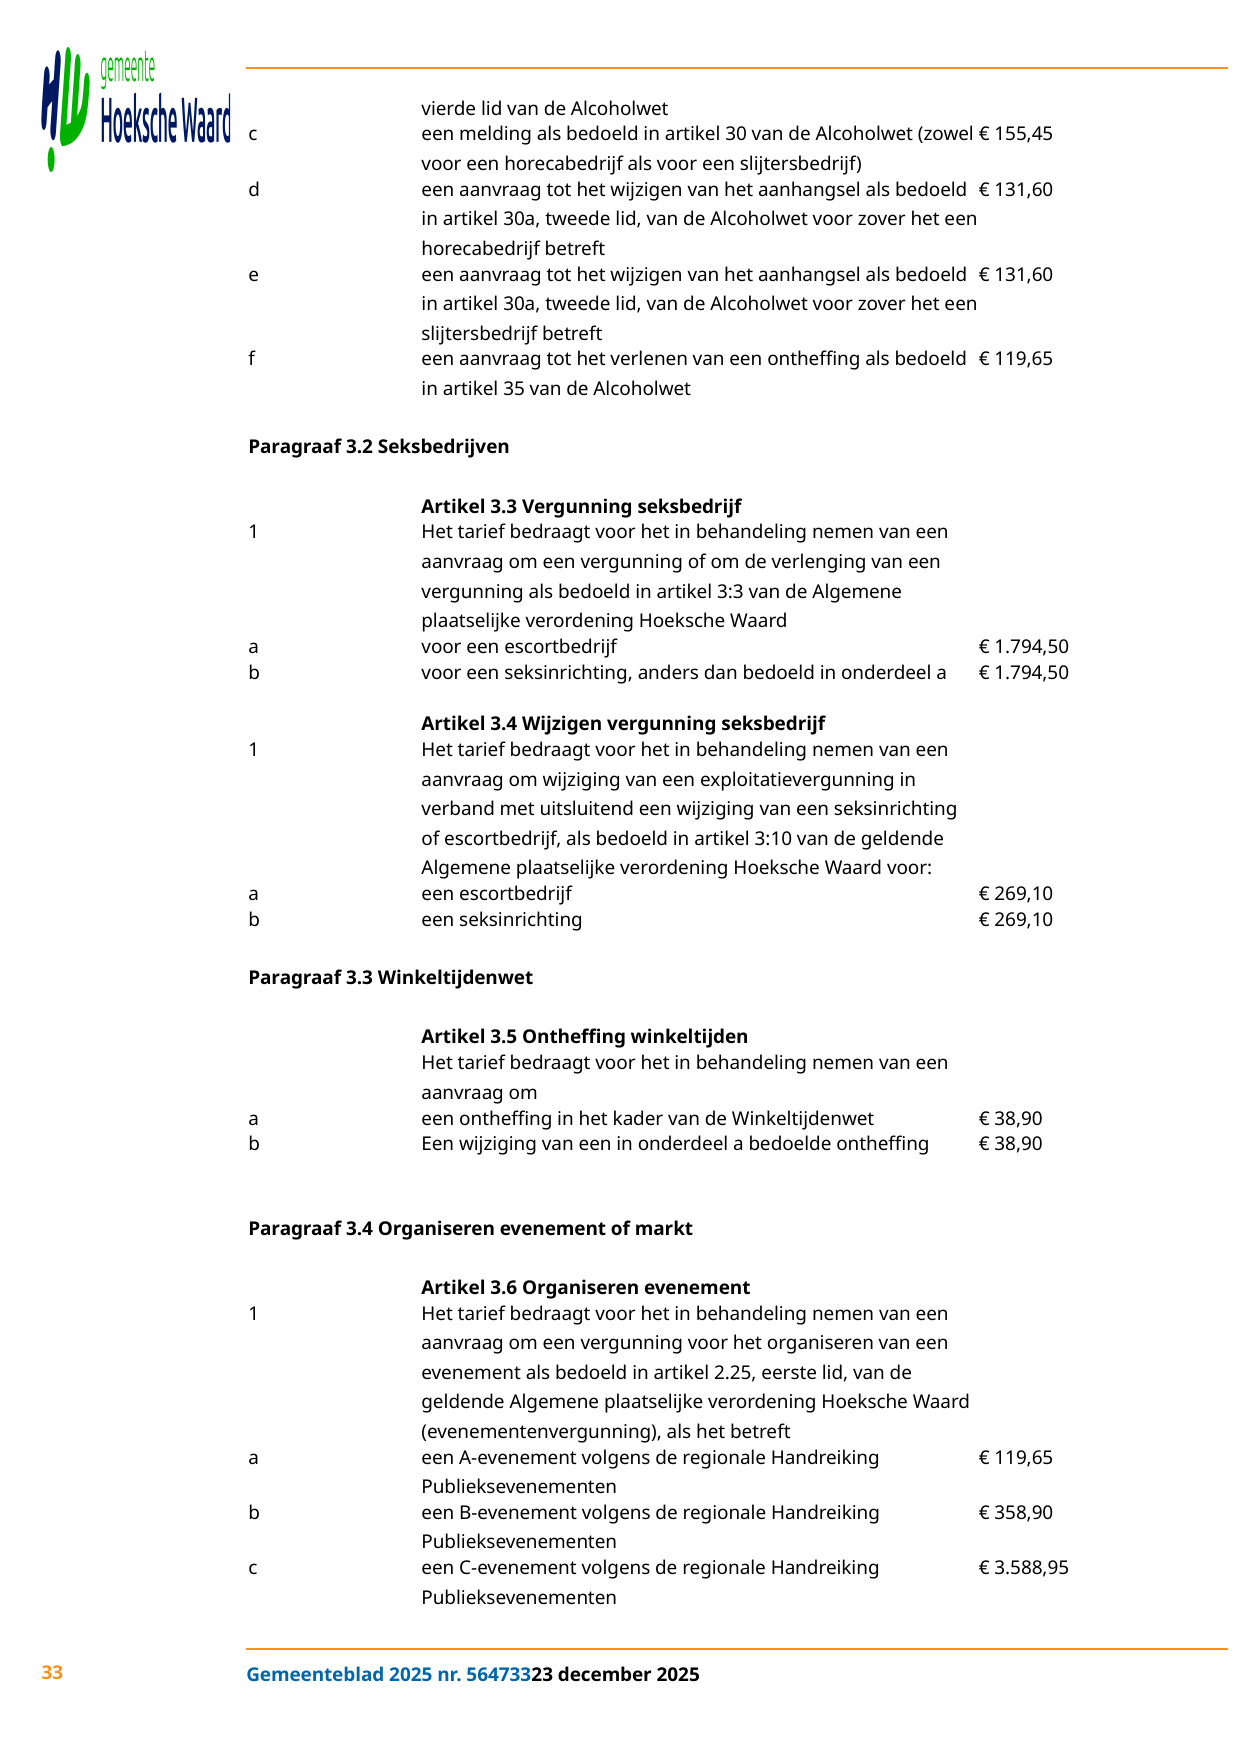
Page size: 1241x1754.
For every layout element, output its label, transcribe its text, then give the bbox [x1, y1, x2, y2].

table_cell voor een seksinrichting, anders dan bedoeld in onderdeel a [421, 659, 978, 685]
table_cell een escortbedrijf [421, 880, 978, 906]
table_cell [979, 710, 1152, 736]
table_cell d [248, 176, 421, 261]
table_cell € 131,60 [979, 261, 1152, 346]
table_cell [421, 685, 978, 710]
table_cell Het tarief bedraagt voor het in behandeling nemen van een aanvraag om wijziging van een exploitatievergunning in verband met uitsluitend een wijziging van een seksinrichting of escortbedrijf, als bedoeld in artikel 3:10 van de geldende Algemene plaatselijke verordening Hoeksche Waard voor: [421, 736, 978, 880]
table_cell [979, 519, 1152, 633]
table_cell [421, 1156, 978, 1182]
table_cell een aanvraag tot het verlenen van een ontheffing als bedoeld in artikel 35 van de Alcoholwet [421, 346, 978, 401]
table_cell b [248, 1131, 421, 1156]
table_header [979, 1274, 1152, 1300]
table_cell € 3.588,95 [979, 1555, 1152, 1610]
table_cell een C-evenement volgens de regionale Handreiking Publieksevenementen [421, 1555, 978, 1610]
table_cell 1 [248, 1300, 421, 1444]
table_cell Het tarief bedraagt voor het in behandeling nemen van een aanvraag om een vergunning of om de verlenging van een vergunning als bedoeld in artikel 3:3 van de Algemene plaatselijke verordening Hoeksche Waard [421, 519, 978, 633]
table_cell € 358,90 [979, 1499, 1152, 1554]
table_cell [979, 1050, 1152, 1105]
table_cell [979, 736, 1152, 880]
table_cell € 155,45 [979, 121, 1152, 176]
text Paragraaf 3.2 Seksbedrijven [248, 434, 1152, 459]
table_header Artikel 3.5 Ontheffing winkeltijden [421, 1024, 978, 1049]
table_cell € 119,65 [979, 1444, 1152, 1499]
table_cell € 119,65 [979, 346, 1152, 401]
table_cell € 269,10 [979, 880, 1152, 906]
table_cell a [248, 1105, 421, 1131]
text Paragraaf 3.3 Winkeltijdenwet [248, 964, 1152, 990]
table_cell b [248, 1499, 421, 1554]
table_cell [248, 1156, 421, 1182]
table_cell een aanvraag tot het wijzigen van het aanhangsel als bedoeld in artikel 30a, tweede lid, van de Alcoholwet voor zover het een horecabedrijf betreft [421, 176, 978, 261]
table_cell een A-evenement volgens de regionale Handreiking Publieksevenementen [421, 1444, 978, 1499]
table_header [248, 1274, 421, 1300]
table_cell [248, 685, 421, 710]
table_cell Een wijziging van een in onderdeel a bedoelde ontheffing [421, 1131, 978, 1156]
table_cell c [248, 121, 421, 176]
table_header [979, 1024, 1152, 1049]
table_cell b [248, 659, 421, 685]
table_cell [979, 1300, 1152, 1444]
table_cell € 38,90 [979, 1105, 1152, 1131]
table_cell € 38,90 [979, 1131, 1152, 1156]
table_cell een B-evenement volgens de regionale Handreiking Publieksevenementen [421, 1499, 978, 1554]
table_cell € 1.794,50 [979, 633, 1152, 659]
table_cell [979, 95, 1152, 121]
table_cell f [248, 346, 421, 401]
table_cell [248, 1050, 421, 1105]
table_cell Artikel 3.4 Wijzigen vergunning seksbedrijf [421, 710, 978, 736]
table_cell [248, 95, 421, 121]
table_cell een melding als bedoeld in artikel 30 van de Alcoholwet (zowel voor een horecabedrijf als voor een slijtersbedrijf) [421, 121, 978, 176]
table_cell vierde lid van de Alcoholwet [421, 95, 978, 121]
table_cell € 131,60 [979, 176, 1152, 261]
table_cell Het tarief bedraagt voor het in behandeling nemen van een aanvraag om [421, 1050, 978, 1105]
table_cell 1 [248, 519, 421, 633]
table_cell € 1.794,50 [979, 659, 1152, 685]
table_header Artikel 3.6 Organiseren evenement [421, 1274, 978, 1300]
table_cell een ontheffing in het kader van de Winkeltijdenwet [421, 1105, 978, 1131]
table_cell e [248, 261, 421, 346]
table_cell 1 [248, 736, 421, 880]
table_cell € 269,10 [979, 906, 1152, 932]
table_cell c [248, 1555, 421, 1610]
table_header [979, 493, 1152, 519]
table_cell [979, 1156, 1152, 1182]
table_cell een aanvraag tot het wijzigen van het aanhangsel als bedoeld in artikel 30a, tweede lid, van de Alcoholwet voor zover het een slijtersbedrijf betreft [421, 261, 978, 346]
table_header [248, 1024, 421, 1049]
table_cell [979, 685, 1152, 710]
table_cell b [248, 906, 421, 932]
table_cell Het tarief bedraagt voor het in behandeling nemen van een aanvraag om een vergunning voor het organiseren van een evenement als bedoeld in artikel 2.25, eerste lid, van de geldende Algemene plaatselijke verordening Hoeksche Waard (evenementenvergunning), als het betreft [421, 1300, 978, 1444]
table_header Artikel 3.3 Vergunning seksbedrijf [421, 493, 978, 519]
table_cell een seksinrichting [421, 906, 978, 932]
table_header [248, 493, 421, 519]
text Paragraaf 3.4 Organiseren evenement of markt [248, 1215, 1152, 1241]
table_cell a [248, 1444, 421, 1499]
table_cell [248, 710, 421, 736]
table_cell a [248, 880, 421, 906]
table_cell voor een escortbedrijf [421, 633, 978, 659]
table_cell a [248, 633, 421, 659]
picture [41, 47, 231, 172]
